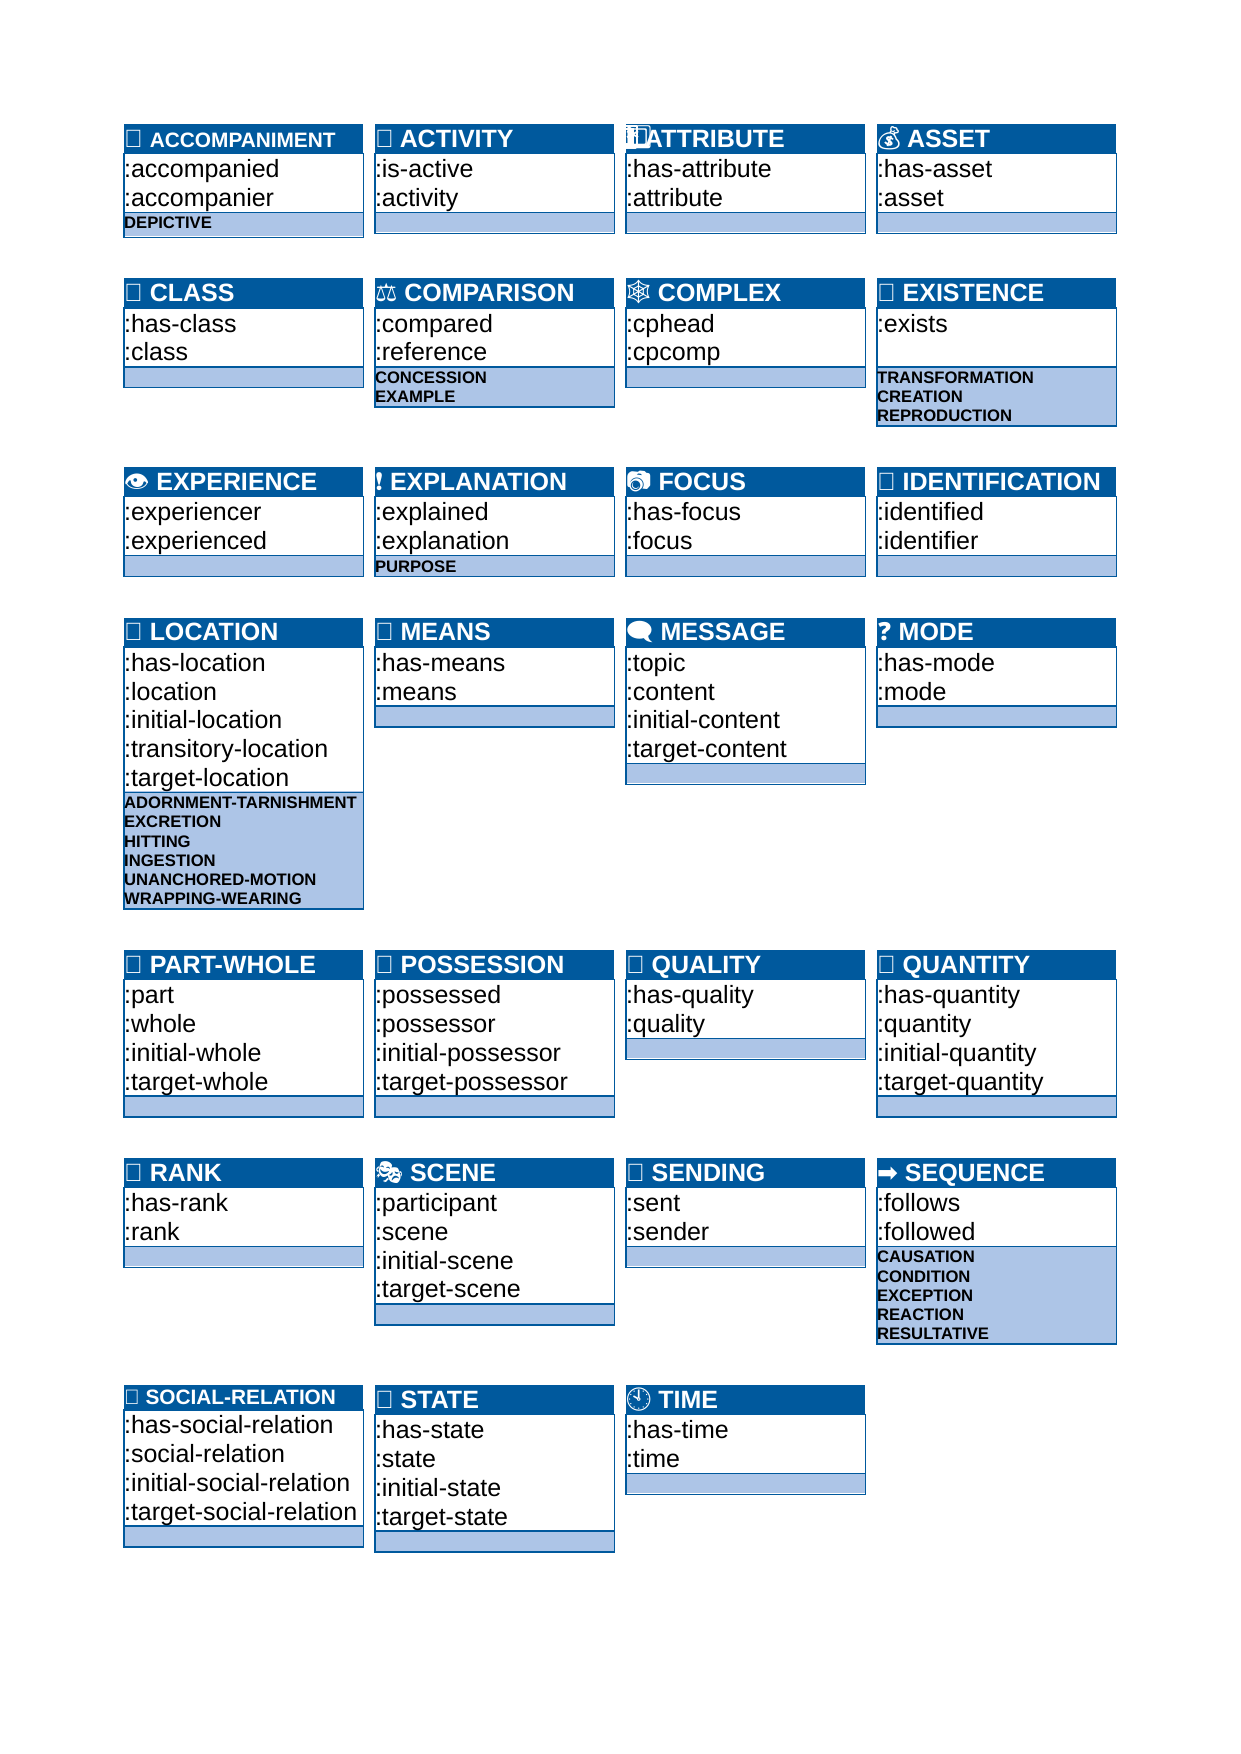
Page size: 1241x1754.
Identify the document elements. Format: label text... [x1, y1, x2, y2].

table_cell [878, 556, 1116, 576]
table_cell [118, 583, 369, 915]
table_header 💃 ACTIVITY [375, 124, 614, 153]
table_cell [369, 1350, 620, 1558]
table_cell [125, 368, 363, 387]
table_cell :possessed :possessor :initial-possessor :target-possessor [376, 980, 614, 1095]
table_cell [118, 1350, 369, 1558]
table_cell :cphead :cpcomp [627, 309, 865, 366]
table_cell [620, 915, 871, 1123]
table_cell [620, 433, 871, 583]
table_header *️⃣ ATTRIBUTE [626, 124, 865, 153]
table_cell [118, 1123, 369, 1350]
table_cell :has-social-relation :social-relation :initial-social-relation :target-social-relation [125, 1411, 363, 1525]
table_cell [376, 1097, 614, 1116]
table_cell :explained :explanation [376, 497, 614, 555]
table_cell :participant :scene :initial-scene :target-scene [376, 1188, 614, 1303]
table_cell ADORNMENT-TARNISHMENT EXCRETION HITTING INGESTION UNANCHORED-MOTION WRAPPING-WEARING [125, 793, 363, 908]
table_header ✨ EXISTENCE [877, 278, 1116, 307]
table_cell :part :whole :initial-whole :target-whole [125, 980, 363, 1095]
table_cell [620, 244, 871, 432]
table_cell [369, 915, 620, 1123]
table_header 🦮 POSSESSION [375, 950, 614, 979]
table_cell [376, 1305, 614, 1324]
table_cell :sent :sender [627, 1188, 865, 1246]
table_header 🗨️ MESSAGE [626, 618, 865, 646]
table_cell [871, 433, 1122, 583]
table_cell [118, 244, 369, 432]
table_cell [118, 433, 369, 583]
table_header ❓ MODE [877, 618, 1116, 646]
table_header 🎭 SCENE [375, 1158, 614, 1187]
table_cell [871, 915, 1122, 1123]
table_cell [871, 1558, 1122, 1598]
table_cell [878, 1097, 1116, 1116]
table_header 🏅 RANK [124, 1158, 363, 1187]
table_cell [125, 1097, 363, 1116]
table_cell [620, 1123, 871, 1350]
table_cell :is-active :activity [376, 154, 614, 212]
table_cell :has-rank :rank [125, 1188, 363, 1246]
table_cell CAUSATION CONDITION EXCEPTION REACTION RESULTATIVE [878, 1247, 1116, 1343]
table_cell :has-class :class [125, 309, 363, 366]
table_cell [620, 1558, 871, 1598]
table_header ➡️ SEQUENCE [877, 1158, 1116, 1187]
table_cell [369, 583, 620, 915]
table_cell [878, 213, 1116, 232]
table_header 🍎 QUALITY [626, 950, 865, 979]
table_header 🤝 SOCIAL-RELATION [124, 1385, 363, 1409]
table_cell :has-time :time [627, 1415, 865, 1473]
table_cell [369, 1558, 620, 1598]
table_header ❗ EXPLANATION [375, 467, 614, 496]
table_cell [871, 244, 1122, 432]
table_cell :has-state :state :initial-state :target-state [376, 1415, 614, 1530]
table_header 📍 LOCATION [124, 618, 363, 646]
table_header 🛂 IDENTIFICATION [877, 467, 1116, 496]
table_cell :compared :reference [376, 309, 614, 366]
table_cell [871, 1350, 1122, 1558]
table_cell [627, 368, 865, 387]
table_cell :exists [878, 309, 1116, 366]
table_cell [627, 213, 865, 232]
table_cell [871, 583, 1122, 915]
table_header 🌳 CLASS [124, 278, 363, 307]
table_cell :has-location :location :initial-location :transitory-location :target-location [125, 648, 363, 791]
table_cell :has-focus :focus [627, 497, 865, 555]
table_cell [118, 915, 369, 1123]
table_cell [871, 1123, 1122, 1350]
table_header 💰 ASSET [877, 124, 1116, 153]
table_cell [369, 244, 620, 432]
table_cell :has-quality :quality [627, 980, 865, 1038]
table_cell [125, 1527, 363, 1546]
table_cell :has-attribute :attribute [627, 154, 865, 212]
table_cell [878, 707, 1116, 726]
table_cell [125, 1247, 363, 1266]
table_cell [627, 1039, 865, 1058]
table_cell DEPICTIVE [125, 213, 363, 236]
table_header 🍴 ACCOMPANIMENT [124, 124, 363, 153]
table_cell [376, 213, 614, 232]
table_header [369, 118, 620, 244]
table_cell [627, 556, 865, 576]
table_header [871, 118, 1122, 244]
table_cell :experiencer :experienced [125, 497, 363, 555]
table_cell :has-quantity :quantity :initial-quantity :target-quantity [878, 980, 1116, 1095]
table_cell [627, 1474, 865, 1493]
table_header 👁️ EXPERIENCE [124, 467, 363, 496]
table_cell [620, 583, 871, 915]
table_cell [125, 556, 363, 576]
table_cell [369, 1123, 620, 1350]
table_header [620, 118, 871, 244]
table_cell [627, 1247, 865, 1266]
table_header 💤 STATE [375, 1385, 614, 1414]
table_cell :topic :content :initial-content :target-content [627, 648, 865, 763]
table_cell [376, 707, 614, 726]
table_header [620, 130, 626, 144]
table_cell :identified :identifier [878, 497, 1116, 555]
table_cell CONCESSION EXAMPLE [376, 368, 614, 406]
table_header 🧩 PART-WHOLE [124, 950, 363, 979]
table_cell [369, 433, 620, 583]
table_header [118, 118, 369, 244]
table_header 📷 FOCUS [626, 467, 865, 496]
table_cell TRANSFORMATION CREATION REPRODUCTION [878, 368, 1116, 425]
table_header ⚖️ COMPARISON [375, 278, 614, 307]
table_cell [627, 764, 865, 783]
table_cell [620, 1350, 871, 1558]
table_cell :has-means :means [376, 648, 614, 705]
table_cell [118, 1558, 369, 1598]
table_header 📣 SENDING [626, 1158, 865, 1187]
table_header 🧮 QUANTITY [877, 950, 1116, 979]
table_cell :has-mode :mode [878, 648, 1116, 705]
table_cell :follows :followed [878, 1188, 1116, 1246]
table_header 🕙 TIME [626, 1385, 865, 1414]
table_cell :has-asset :asset [878, 154, 1116, 212]
table_cell PURPOSE [376, 556, 614, 576]
table_cell :accompanied :accompanier [125, 154, 363, 212]
table_header 🔨 MEANS [375, 618, 614, 646]
table_header 🕸️ COMPLEX [626, 278, 865, 307]
table_cell [376, 1532, 614, 1551]
